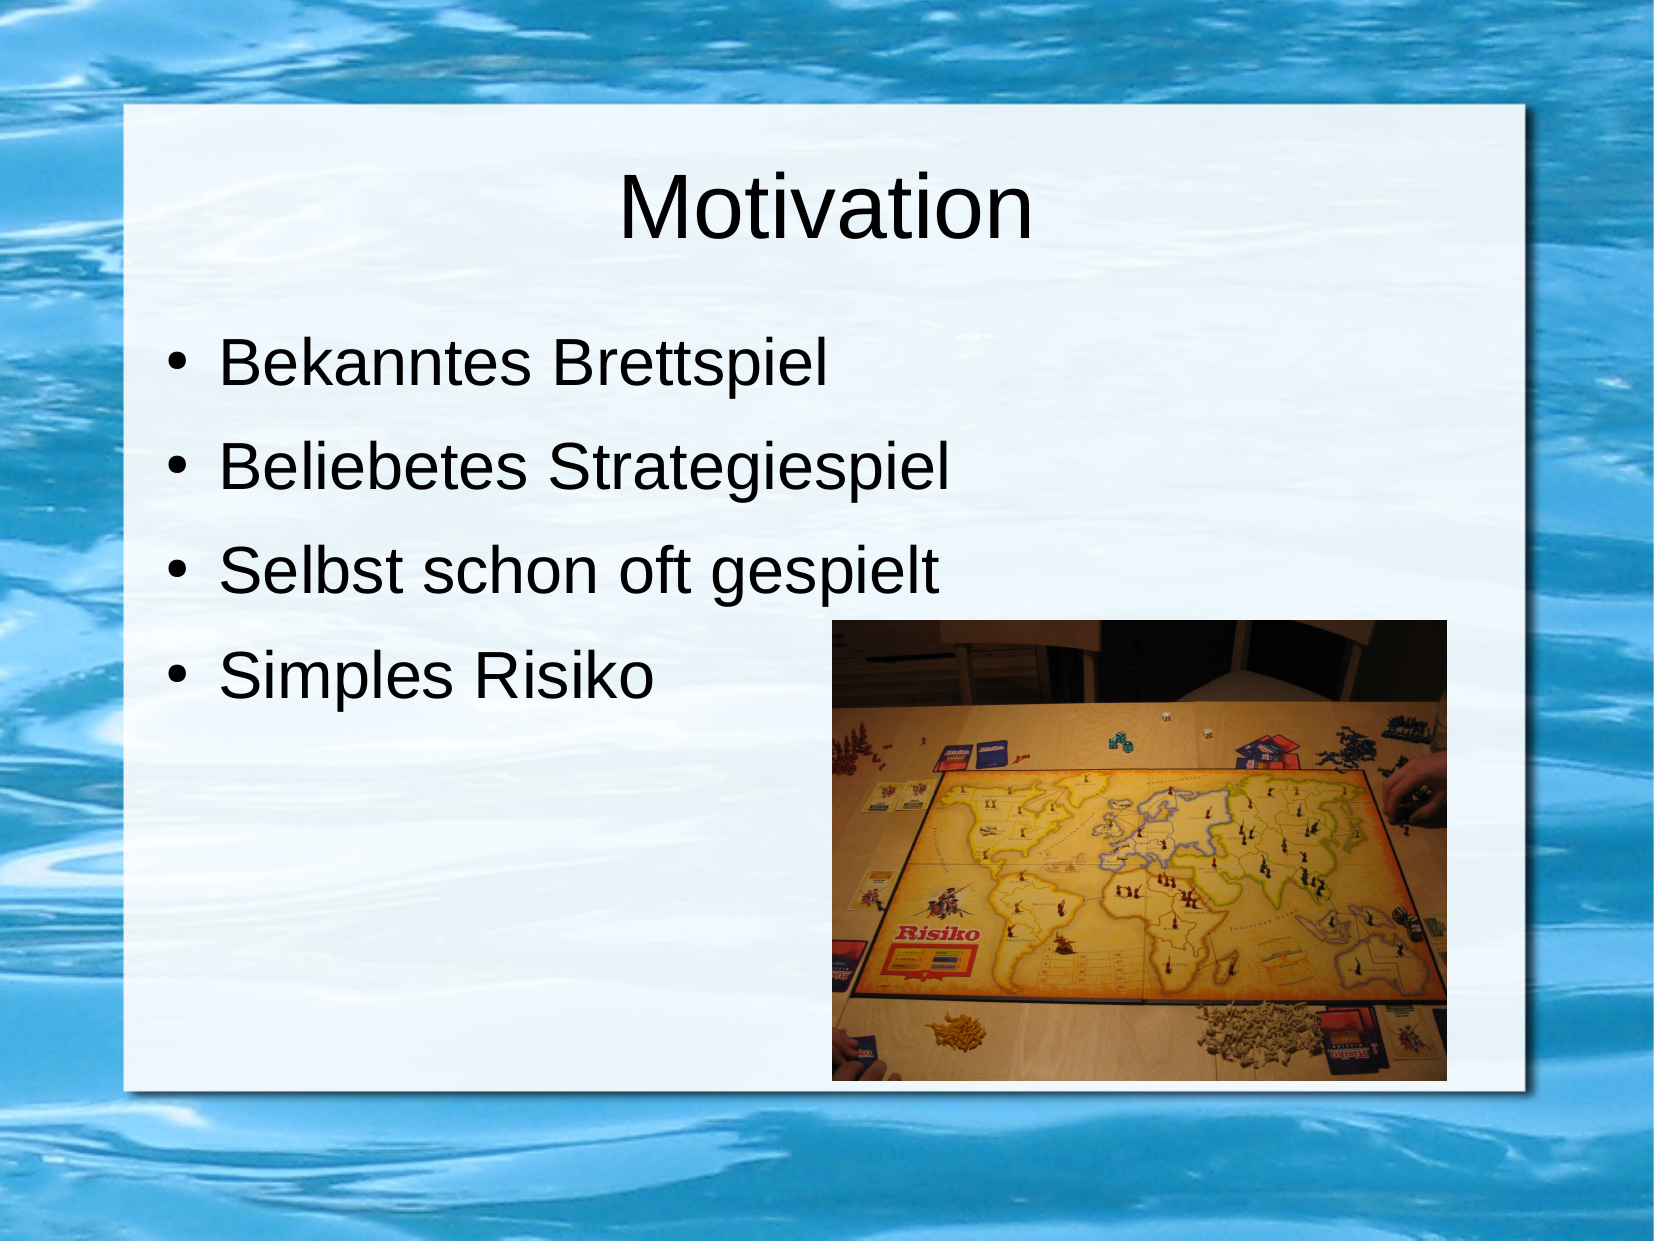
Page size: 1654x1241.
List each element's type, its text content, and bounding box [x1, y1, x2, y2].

title Motivation [147, 118, 1506, 296]
picture [0, 0, 1654, 1241]
list Bekanntes Brettspiel Beliebetes Strategiespiel Selbst schon oft gespielt Simples Risiko [147, 324, 1506, 1063]
